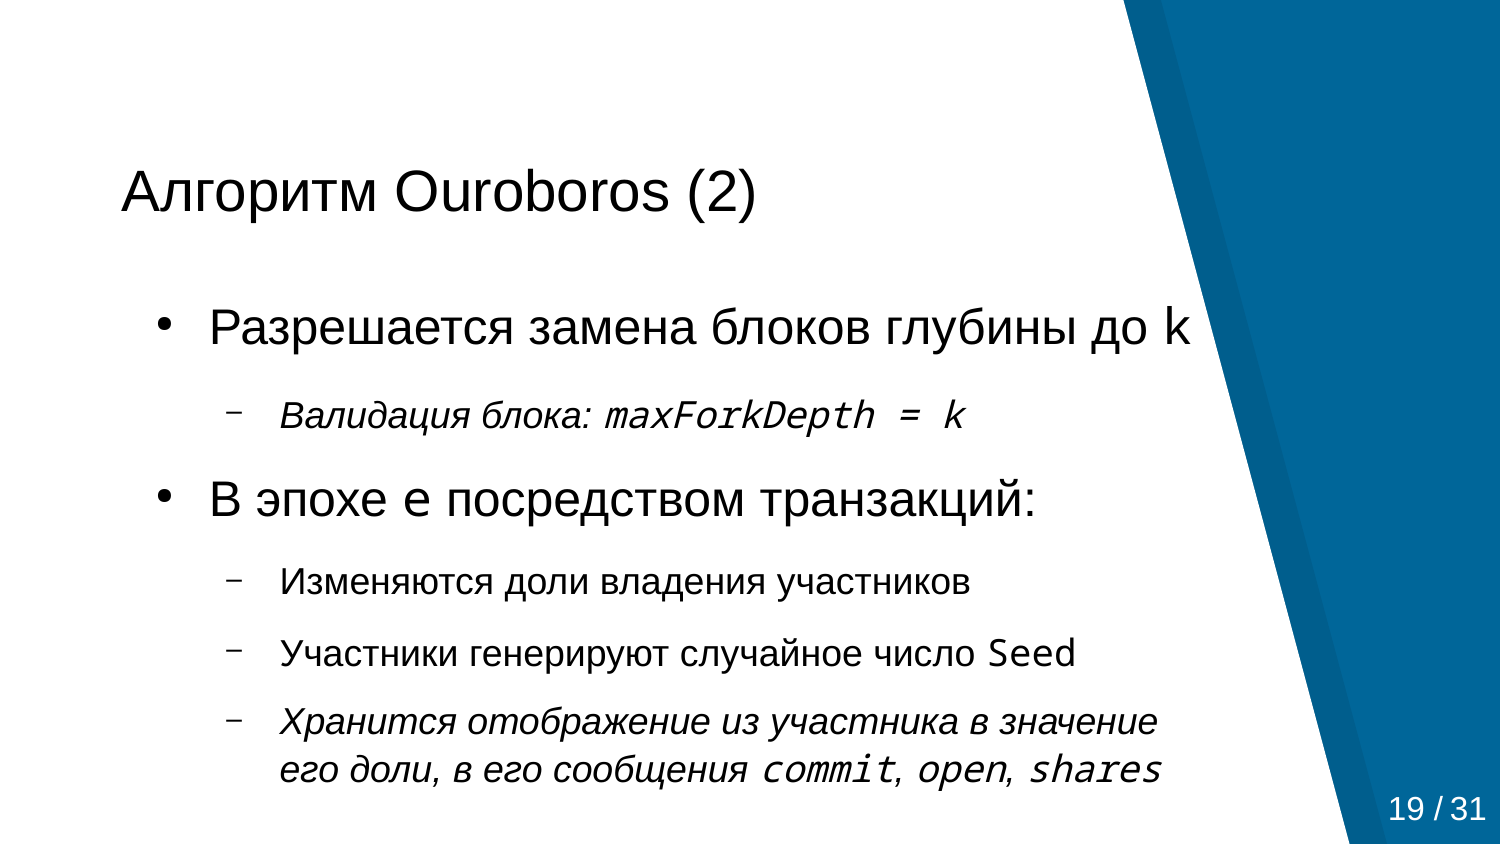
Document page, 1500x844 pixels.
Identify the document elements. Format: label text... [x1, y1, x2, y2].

list Разрешается замена блоков глубины до k Валидация блока: maxForkDepth = k В эпохе e посредством транзакций: Изменяются доли владения участников Участники генерируют случайное число Seed Хранится отображение из участника в значение его доли, в его сообщения commit, open, shares [137, 290, 1193, 819]
title Алгоритм Ouroboros (2) [121, 110, 1193, 272]
